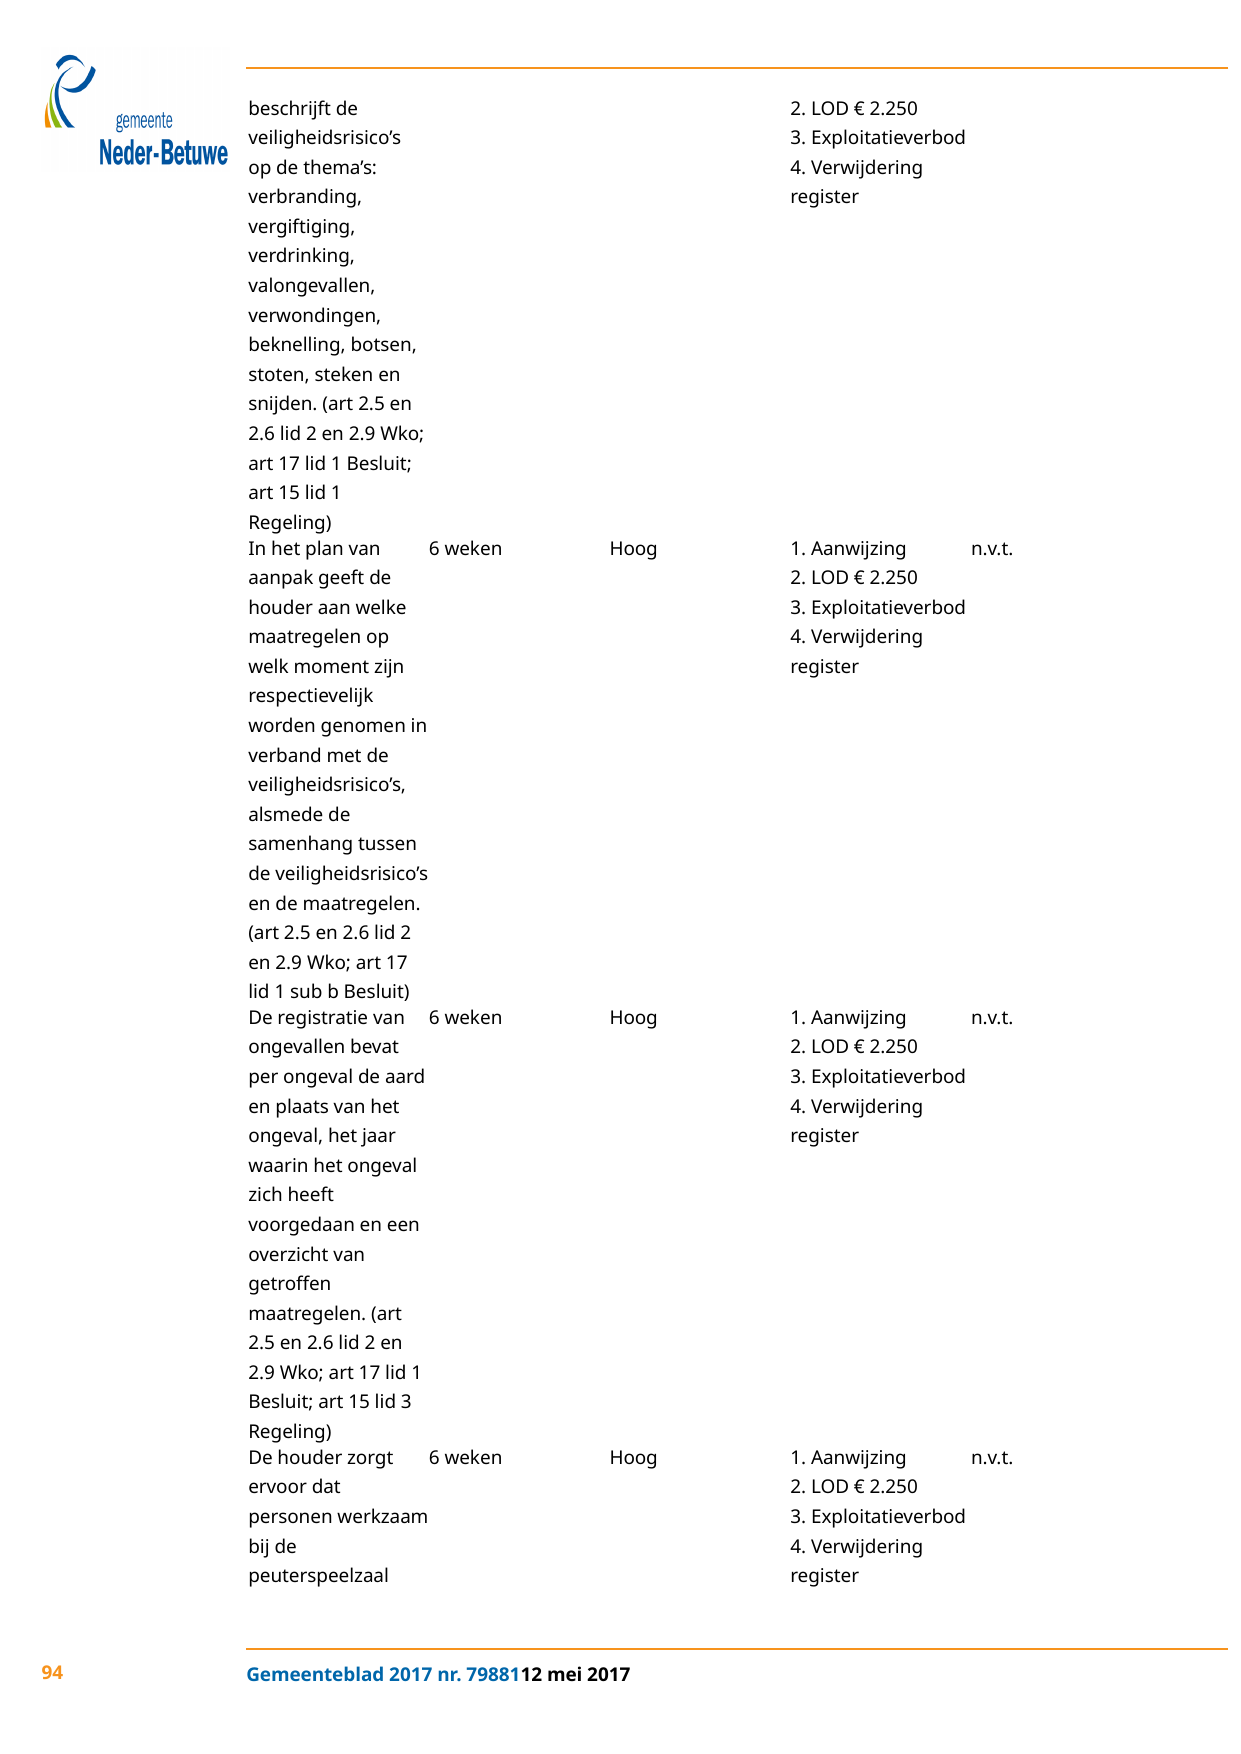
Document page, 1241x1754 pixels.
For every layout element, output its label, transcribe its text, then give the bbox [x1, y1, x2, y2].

table_cell [429, 95, 609, 535]
table_cell 1. Aanwijzing 2. LOD € 2.250 3. Exploitatieverbod 4. Verwijdering register [790, 1004, 971, 1444]
table_cell [971, 95, 1152, 535]
table_cell beschrijft de veiligheidsrisico’s op de thema’s: verbranding, vergiftiging, verdrinking, valongevallen, verwondingen, beknelling, botsen, stoten, steken en snijden. (art 2.5 en 2.6 lid 2 en 2.9 Wko; art 17 lid 1 Besluit; art 15 lid 1 Regeling) [248, 95, 429, 535]
table_cell 2. LOD € 2.250 3. Exploitatieverbod 4. Verwijdering register [790, 95, 971, 535]
table_cell De houder zorgt ervoor dat personen werkzaam bij de peuterspeelzaal [248, 1444, 429, 1588]
table_cell Hoog [609, 1004, 790, 1444]
picture [41, 47, 231, 172]
table_cell Hoog [609, 1444, 790, 1588]
table_cell n.v.t. [971, 1444, 1152, 1588]
table_cell n.v.t. [971, 535, 1152, 1004]
table_cell 6 weken [429, 535, 609, 1004]
table_cell 6 weken [429, 1444, 609, 1588]
table_cell 6 weken [429, 1004, 609, 1444]
table_cell [609, 95, 790, 535]
table_cell 1. Aanwijzing 2. LOD € 2.250 3. Exploitatieverbod 4. Verwijdering register [790, 535, 971, 1004]
table_cell De registratie van ongevallen bevat per ongeval de aard en plaats van het ongeval, het jaar waarin het ongeval zich heeft voorgedaan en een overzicht van getroffen maatregelen. (art 2.5 en 2.6 lid 2 en 2.9 Wko; art 17 lid 1 Besluit; art 15 lid 3 Regeling) [248, 1004, 429, 1444]
table_cell Hoog [609, 535, 790, 1004]
table_cell n.v.t. [971, 1004, 1152, 1444]
table_cell 1. Aanwijzing 2. LOD € 2.250 3. Exploitatieverbod 4. Verwijdering register [790, 1444, 971, 1588]
table_cell In het plan van aanpak geeft de houder aan welke maatregelen op welk moment zijn respectievelijk worden genomen in verband met de veiligheidsrisico’s, alsmede de samenhang tussen de veiligheidsrisico’s en de maatregelen. (art 2.5 en 2.6 lid 2 en 2.9 Wko; art 17 lid 1 sub b Besluit) [248, 535, 429, 1004]
